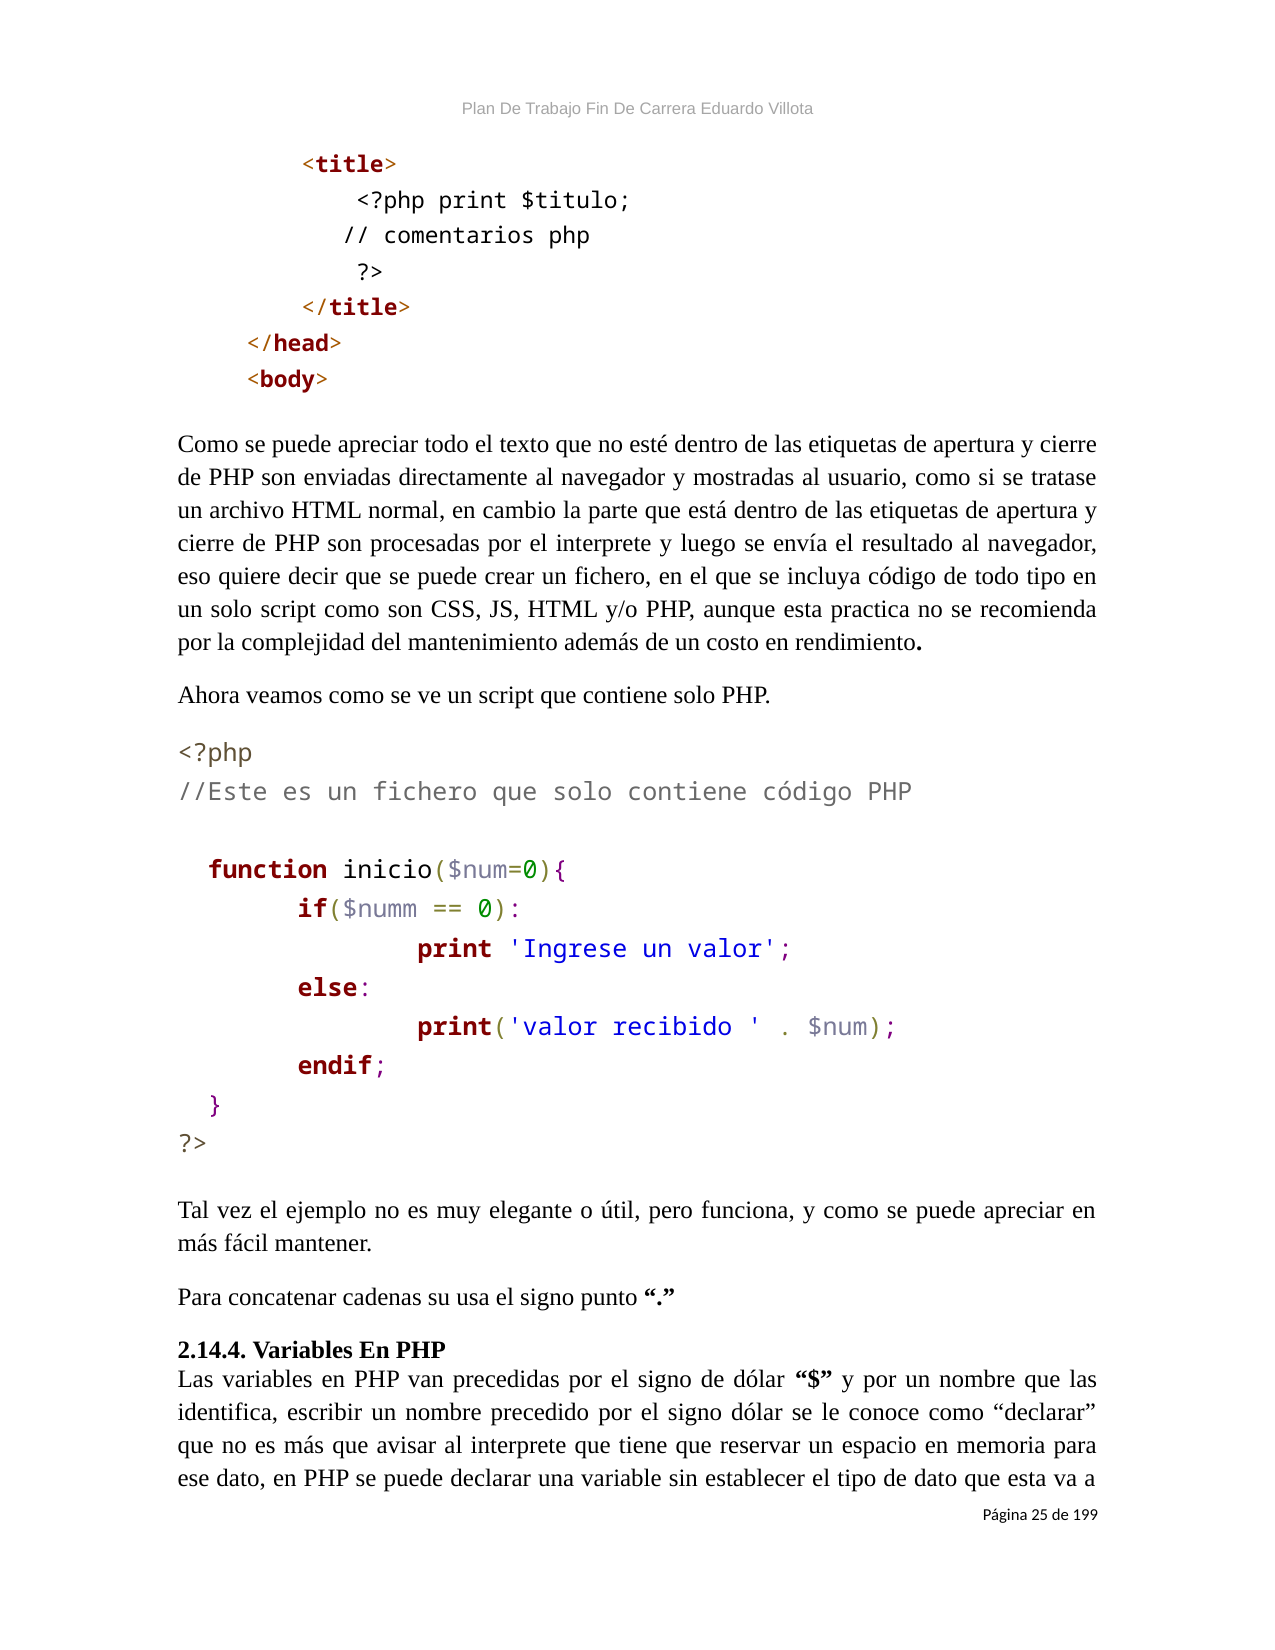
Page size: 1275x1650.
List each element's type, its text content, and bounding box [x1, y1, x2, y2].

text <title> [177, 148, 1098, 179]
text Ahora veamos como se ve un script que contiene solo PHP. [177, 681, 1098, 709]
text </head> [177, 327, 1098, 358]
text else: [177, 969, 1098, 1003]
text Para concatenar cadenas su usa el signo punto “.” [177, 1282, 1098, 1310]
text } [177, 1087, 1098, 1121]
text 2.14.4. Variables En PHP [177, 1336, 1098, 1364]
text Tal vez el ejemplo no es muy elegante o útil, pero funciona, y como se puede apreciar en más fácil mantener. [177, 1195, 1098, 1257]
text print 'Ingrese un valor'; [177, 930, 1098, 964]
text <body> [177, 363, 1098, 394]
text ?> [177, 1126, 1098, 1160]
text </title> [177, 291, 1098, 323]
text if($numm == 0): [177, 891, 1098, 925]
text function inicio($num=0){ [177, 852, 1098, 886]
text print('valor recibido ' . $num); [177, 1009, 1098, 1043]
text //Este es un fichero que solo contiene código PHP [177, 774, 1098, 808]
text <?php print $titulo; [177, 183, 1098, 215]
text Las variables en PHP van precedidas por el signo de dólar “$” y por un nombre que las identifica, escribir un nombre precedido por el signo dólar se le conoce como “declarar” que no es más que avisar al interprete que tiene que reservar un espacio en memoria para ese dato, en PHP se puede declarar una variable sin establecer el tipo de dato que esta va a [177, 1364, 1098, 1492]
text <?php [177, 734, 1098, 768]
text endif; [177, 1048, 1098, 1082]
text // comentarios php [177, 219, 1098, 251]
text Como se puede apreciar todo el texto que no esté dentro de las etiquetas de apertura y cierre de PHP son enviadas directamente al navegador y mostradas al usuario, como si se tratase un archivo HTML normal, en cambio la parte que está dentro de las etiquetas de apertura y cierre de PHP son procesadas por el interprete y luego se envía el resultado al navegador, eso quiere decir que se puede crear un fichero, en el que se incluya código de todo tipo en un solo script como son CSS, JS, HTML y/o PHP, aunque esta practica no se recomienda por la complejidad del mantenimiento además de un costo en rendimiento. [177, 429, 1098, 656]
text ?> [177, 255, 1098, 287]
